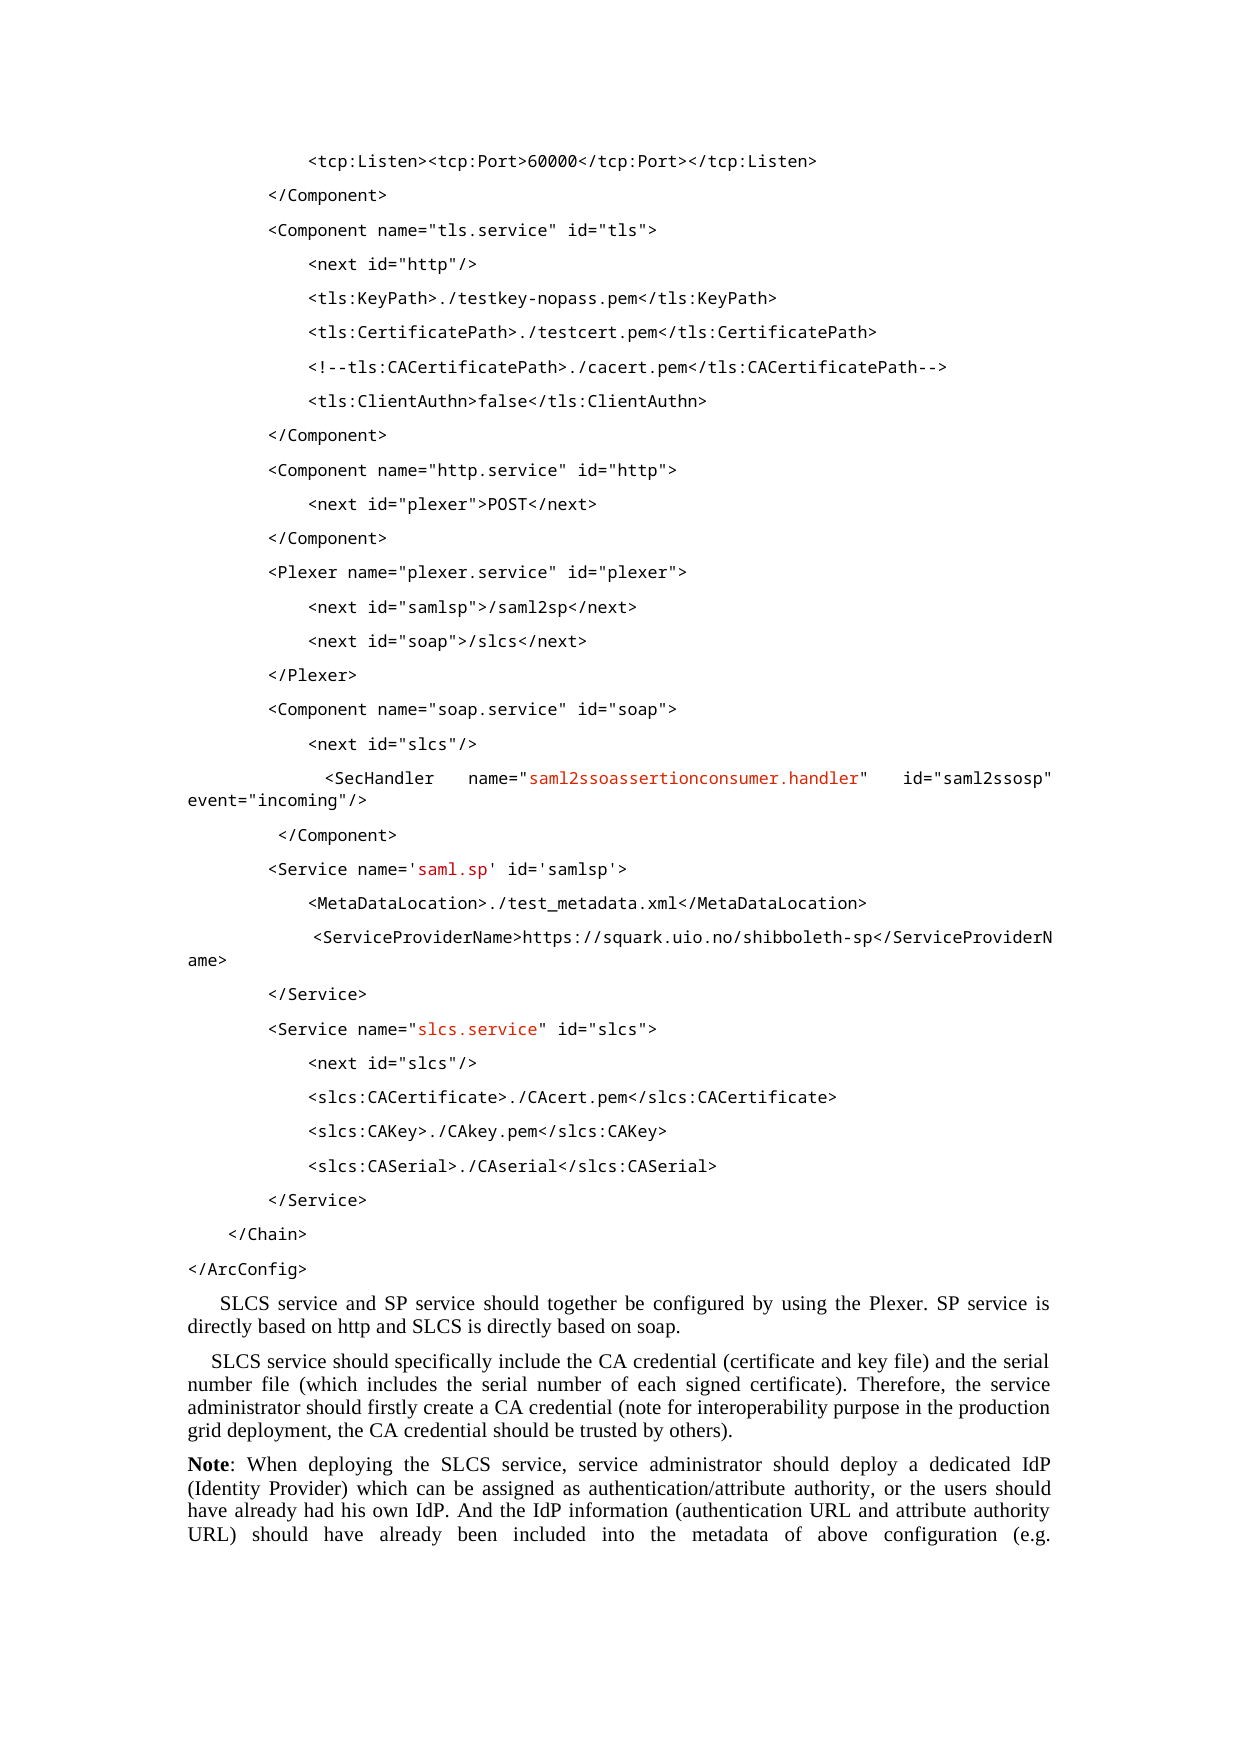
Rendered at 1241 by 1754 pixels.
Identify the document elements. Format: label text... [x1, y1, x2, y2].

text <MetaDataLocation>./test_metadata.xml</MetaDataLocation> [187, 892, 1053, 915]
text <Component name="http.service" id="http"> [187, 458, 1053, 481]
text <Service name="slcs.service" id="slcs"> [187, 1017, 1053, 1040]
text </Plexer> [187, 664, 1053, 687]
text <SecHandler name="saml2ssoassertionconsumer.handler" id="saml2ssosp" event="incoming"/> [187, 767, 1053, 812]
text <next id="slcs"/> [187, 733, 1053, 755]
text <Plexer name="plexer.service" id="plexer"> [187, 561, 1053, 584]
text <slcs:CASerial>./CAserial</slcs:CASerial> [187, 1154, 1053, 1177]
text </Service> [187, 1189, 1053, 1211]
text <next id="soap">/slcs</next> [187, 630, 1053, 652]
text <Service name='saml.sp' id='samlsp'> [187, 858, 1053, 880]
text <slcs:CACertificate>./CAcert.pem</slcs:CACertificate> [187, 1086, 1053, 1108]
text <Component name="tls.service" id="tls"> [187, 218, 1053, 241]
text <next id="plexer">POST</next> [187, 493, 1053, 515]
text <next id="http"/> [187, 253, 1053, 275]
text <tls:KeyPath>./testkey-nopass.pem</tls:KeyPath> [187, 287, 1053, 309]
text SLCS service should specifically include the CA credential (certificate and key file) and the serial number file (which includes the serial number of each signed certificate). Therefore, the service administrator should firstly create a CA credential (note for interoperability purpose in the production grid deployment, the CA credential should be trusted by others). [187, 1349, 1053, 1442]
text </ArcConfig> [187, 1257, 1053, 1280]
text <tls:CertificatePath>./testcert.pem</tls:CertificatePath> [187, 321, 1053, 344]
text </Service> [187, 983, 1053, 1006]
text <Component name="soap.service" id="soap"> [187, 698, 1053, 721]
text <!--tls:CACertificatePath>./cacert.pem</tls:CACertificatePath--> [187, 356, 1053, 378]
text </Component> [187, 424, 1053, 447]
text <slcs:CAKey>./CAkey.pem</slcs:CAKey> [187, 1120, 1053, 1143]
text <next id="samlsp">/saml2sp</next> [187, 596, 1053, 618]
text <ServiceProviderName>https://squark.uio.no/shibboleth-sp</ServiceProviderName> [187, 926, 1053, 971]
text <tcp:Listen><tcp:Port>60000</tcp:Port></tcp:Listen> [187, 150, 1053, 172]
text </Chain> [187, 1223, 1053, 1246]
text <next id="slcs"/> [187, 1052, 1053, 1074]
text </Component> [187, 824, 1053, 846]
text SLCS service and SP service should together be configured by using the Plexer. SP service is directly based on http and SLCS is directly based on soap. [187, 1292, 1053, 1338]
text </Component> [187, 527, 1053, 549]
text </Component> [187, 184, 1053, 207]
text <tls:ClientAuthn>false</tls:ClientAuthn> [187, 390, 1053, 412]
text Note: When deploying the SLCS service, service administrator should deploy a dedicated IdP (Identity Provider) which can be assigned as authentication/attribute authority, or the users should have already had his own IdP. And the IdP information (authentication URL and attribute authority URL) should have already been included into the metadata of above configuration (e.g. [187, 1453, 1053, 1545]
